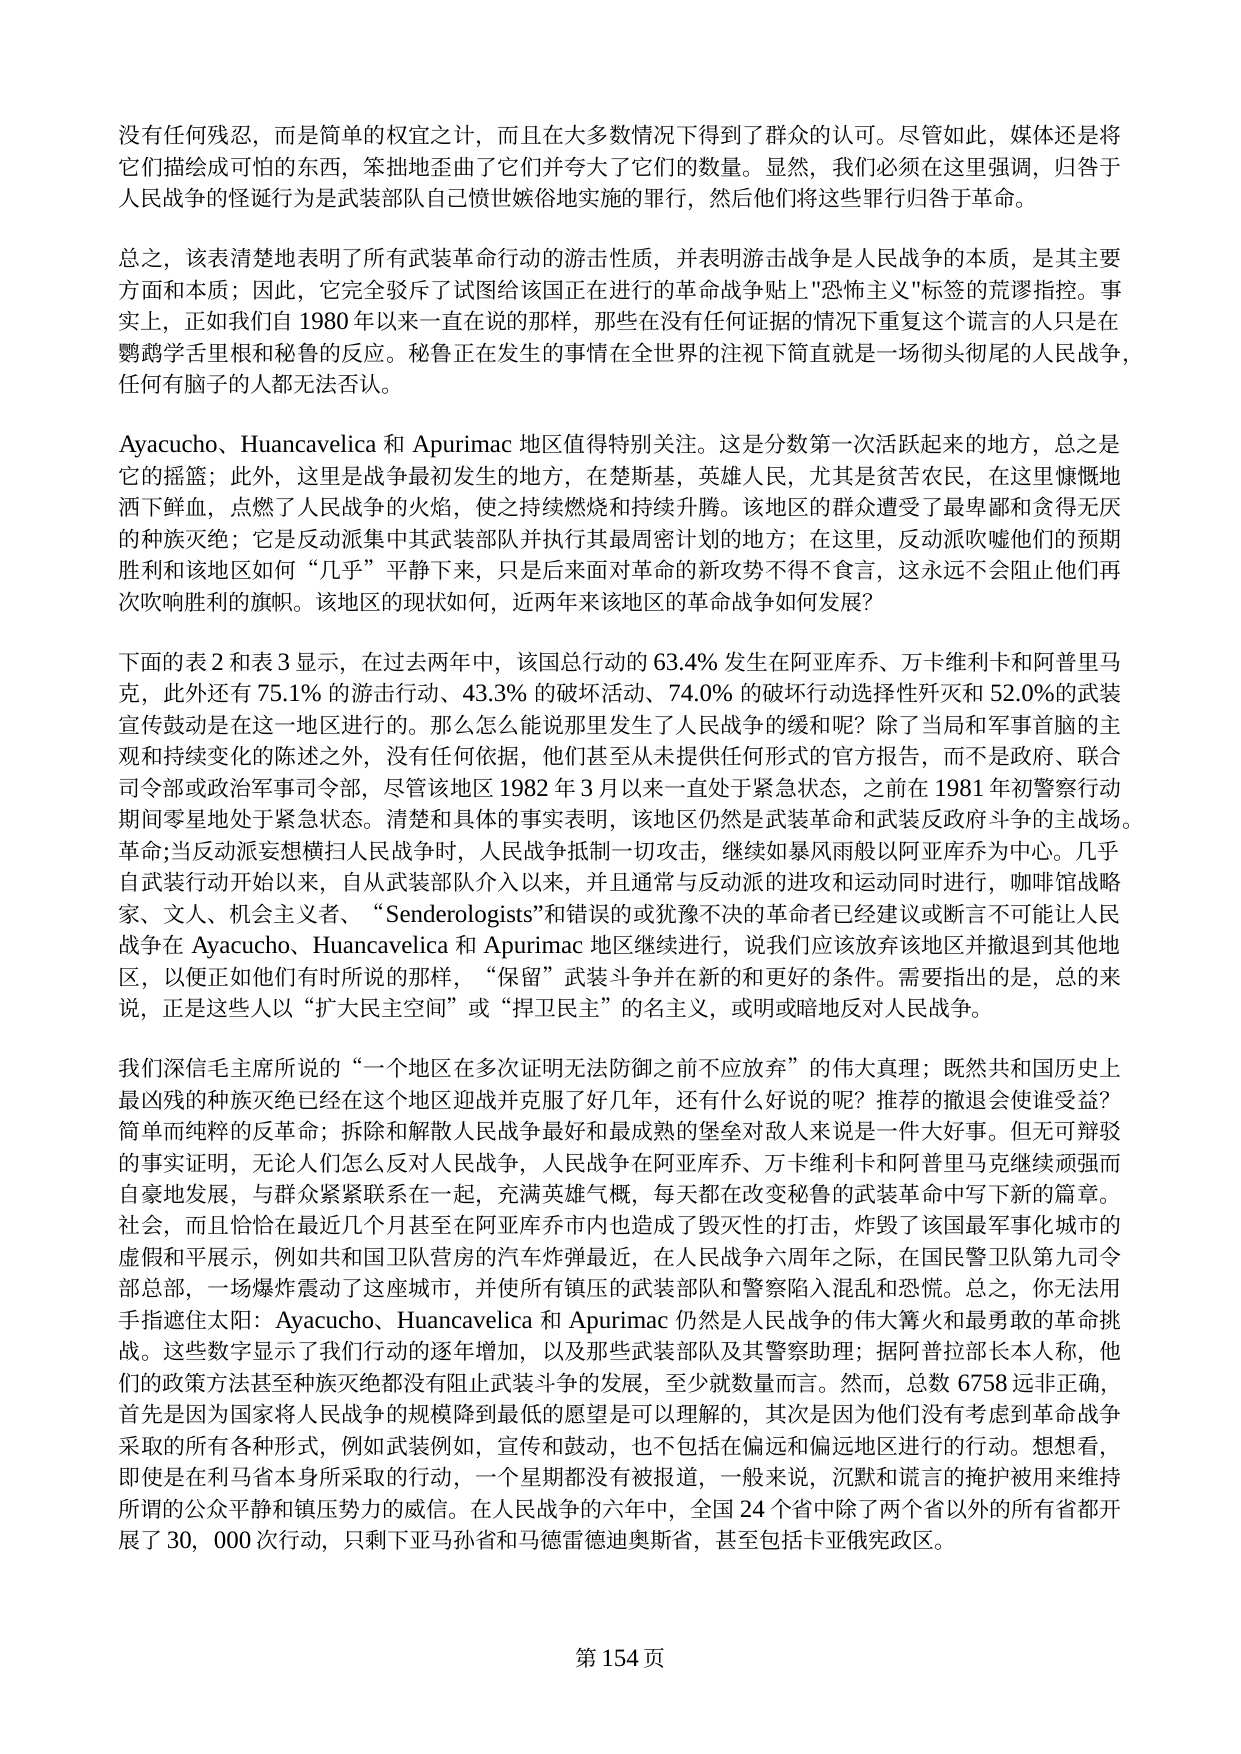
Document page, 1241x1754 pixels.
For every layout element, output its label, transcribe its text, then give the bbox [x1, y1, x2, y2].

text 没有任何残忍，而是简单的权宜之计，而且在大多数情况下得到了群众的认可。尽管如此，媒体还是将它们描绘成可怕的东西，笨拙地歪曲了它们并夸大了它们的数量。显然，我们必须在这里强调，归咎于人民战争的怪诞行为是武装部队自己愤世嫉俗地实施的罪行，然后他们将这些罪行归咎于革命。 [118, 118, 1122, 213]
text Ayacucho、Huancavelica 和 Apurimac 地区值得特别关注。这是分数第一次活跃起来的地方，总之是它的摇篮；此外，这里是战争最初发生的地方，在楚斯基，英雄人民，尤其是贫苦农民，在这里慷慨地洒下鲜血，点燃了人民战争的火焰，使之持续燃烧和持续升腾。该地区的群众遭受了最卑鄙和贪得无厌的种族灭绝；它是反动派集中其武装部队并执行其最周密计划的地方；在这里，反动派吹嘘他们的预期胜利和该地区如何“几乎”平静下来，只是后来面对革命的新攻势不得不食言，这永远不会阻止他们再次吹响胜利的旗帜。该地区的现状如何，近两年来该地区的革命战争如何发展？ [118, 428, 1122, 616]
text 我们深信毛主席所说的“一个地区在多次证明无法防御之前不应放弃”的伟大真理；既然共和国历史上最凶残的种族灭绝已经在这个地区迎战并克服了好几年，还有什么好说的呢？推荐的撤退会使谁受益？简单而纯粹的反革命；拆除和解散人民战争最好和最成熟的堡垒对敌人来说是一件大好事。但无可辩驳的事实证明，无论人们怎么反对人民战争，人民战争在阿亚库乔、万卡维利卡和阿普里马克继续顽强而自豪地发展，与群众紧紧联系在一起，充满英雄气概，每天都在改变秘鲁的武装革命中写下新的篇章。社会，而且恰恰在最近几个月甚至在阿亚库乔市内也造成了毁灭性的打击，炸毁了该国最军事化城市的虚假和平展示，例如共和国卫队营房的汽车炸弹最近，在人民战争六周年之际，在国民警卫队第九司令部总部，一场爆炸震动了这座城市，并使所有镇压的武装部队和警察陷入混乱和恐慌。总之，你无法用手指遮住太阳：Ayacucho、Huancavelica 和 Apurimac 仍然是人民战争的伟大篝火和最勇敢的革命挑战。这些数字显示了我们行动的逐年增加，以及那些武装部队及其警察助理；据阿普拉部长本人称，他们的政策方法甚至种族灭绝都没有阻止武装斗争的发展，至少就数量而言。然而，总数6758远非正确，首先是因为国家将人民战争的规模降到最低的愿望是可以理解的，其次是因为他们没有考虑到革命战争采取的所有各种形式，例如武装例如，宣传和鼓动，也不包括在偏远和偏远地区进行的行动。想想看，即使是在利马省本身所采取的行动，一个星期都没有被报道，一般来说，沉默和谎言的掩护被用来维持所谓的公众平静和镇压势力的威信。在人民战争的六年中，全国24个省中除了两个省以外的所有省都开展了30，000次行动，只剩下亚马孙省和马德雷德迪奥斯省，甚至包括卡亚俄宪政区。 [118, 1051, 1122, 1555]
text 下面的表2和表3显示，在过去两年中，该国总行动的63.4% 发生在阿亚库乔、万卡维利卡和阿普里马克，此外还有75.1% 的游击行动、43.3% 的破坏活动、74.0% 的破坏行动选择性歼灭和52.0%的武装宣传鼓动是在这一地区进行的。那么怎么能说那里发生了人民战争的缓和呢？除了当局和军事首脑的主观和持续变化的陈述之外，没有任何依据，他们甚至从未提供任何形式的官方报告，而不是政府、联合司令部或政治军事司令部，尽管该地区1982年3月以来一直处于紧急状态，之前在1981年初警察行动期间零星地处于紧急状态。清楚和具体的事实表明，该地区仍然是武装革命和武装反政府斗争的主战场。革命;当反动派妄想横扫人民战争时，人民战争抵制一切攻击，继续如暴风雨般以阿亚库乔为中心。几乎自武装行动开始以来，自从武装部队介入以来，并且通常与反动派的进攻和运动同时进行，咖啡馆战略家、文人、机会主义者、“Senderologists”和错误的或犹豫不决的革命者已经建议或断言不可能让人民战争在 Ayacucho、Huancavelica 和 Apurimac 地区继续进行，说我们应该放弃该地区并撤退到其他地区，以便正如他们有时所说的那样，“保留”武装斗争并在新的和更好的条件。需要指出的是，总的来说，正是这些人以“扩大民主空间”或“捍卫民主”的名主义，或明或暗地反对人民战争。 [118, 645, 1122, 1023]
text 总之，该表清楚地表明了所有武装革命行动的游击性质，并表明游击战争是人民战争的本质，是其主要方面和本质；因此，它完全驳斥了试图给该国正在进行的革命战争贴上"恐怖主义"标签的荒谬指控。事实上，正如我们自1980年以来一直在说的那样，那些在没有任何证据的情况下重复这个谎言的人只是在鹦鹉学舌里根和秘鲁的反应。秘鲁正在发生的事情在全世界的注视下简直就是一场彻头彻尾的人民战争，任何有脑子的人都无法否认。 [118, 242, 1122, 399]
